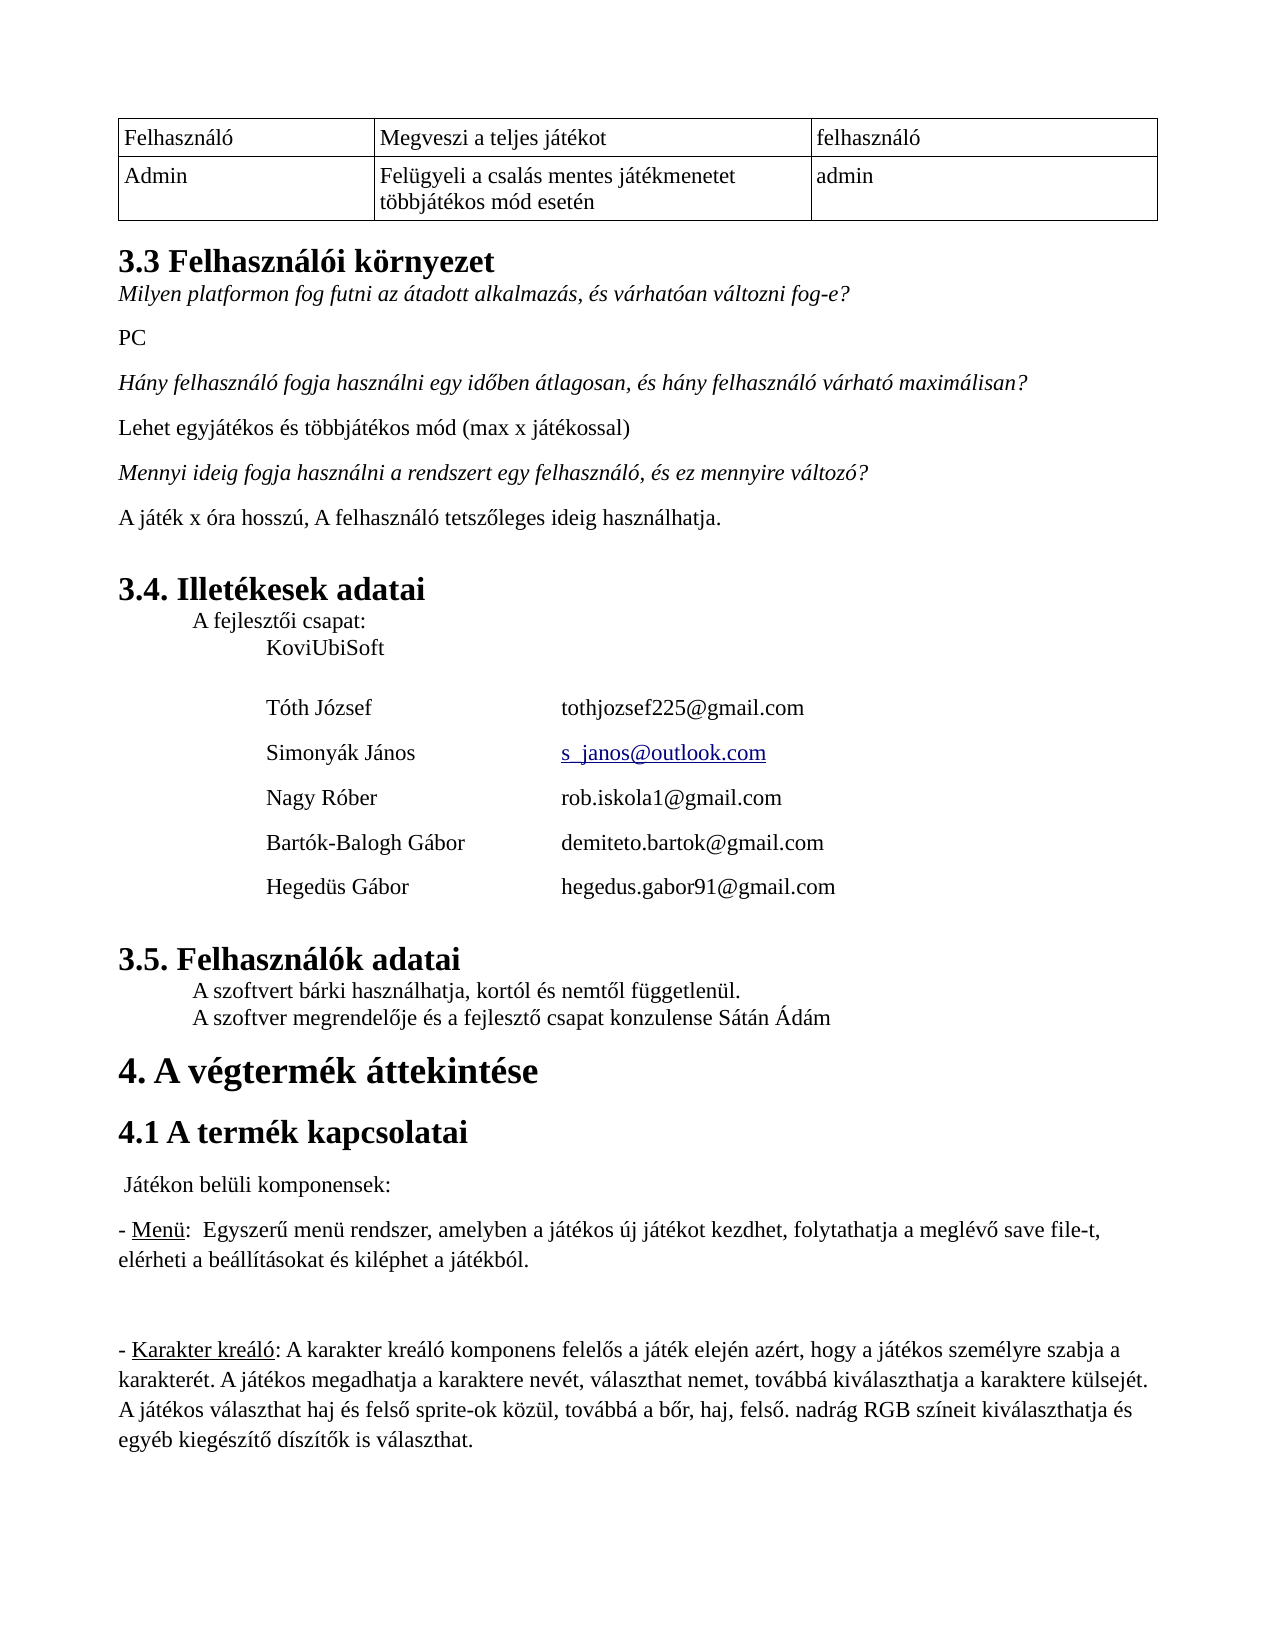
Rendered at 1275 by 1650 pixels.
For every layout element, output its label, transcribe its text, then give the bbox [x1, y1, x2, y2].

text Simonyák János s_janos@outlook.com [118, 739, 1157, 765]
table_cell Megveszi a teljes játékot [375, 119, 811, 156]
text Lehet egyjátékos és többjátékos mód (max x játékossal) [118, 414, 1157, 440]
text KoviUbiSoft Tóth József tothjozsef225@gmail.com [118, 634, 1157, 721]
table_cell felhasználó [812, 119, 1157, 156]
text 4. A végtermék áttekintése [118, 1048, 1157, 1092]
subtitle 3.4. Illetékesek adatai A fejlesztői csapat: [118, 569, 1157, 634]
text - Karakter kreáló: A karakter kreáló komponens felelős a játék elején azért, hogy a játékos személyre szabja a karakterét. A játékos megadhatja a karaktere nevét, választhat nemet, továbbá kiválaszthatja a karaktere külsejét. A játékos választhat haj és felső sprite-ok közül, továbbá a bőr, haj, felső. nadrág RGB színeit kiválaszthatja és egyéb kiegészítő díszítők is választhat. [118, 1336, 1157, 1453]
text Bartók-Balogh Gábor demiteto.bartok@gmail.com [118, 829, 1157, 855]
text Hány felhasználó fogja használni egy időben átlagosan, és hány felhasználó várható maximálisan? [118, 369, 1157, 396]
text Hegedüs Gábor hegedus.gabor91@gmail.com [118, 873, 1157, 900]
text Játékon belüli komponensek: [118, 1171, 1157, 1198]
text - Menü: Egyszerű menü rendszer, amelyben a játékos új játékot kezdhet, folytathatja a meglévő save file-t, elérheti a beállításokat és kiléphet a játékból. [118, 1216, 1157, 1273]
table_cell Felhasználó [119, 119, 374, 156]
subtitle 3.5. Felhasználók adatai A szoftvert bárki használhatja, kortól és nemtől függetlenül. [118, 939, 1157, 1004]
subtitle 3.3 Felhasználói környezet [118, 241, 1157, 279]
text 4.1 A termék kapcsolatai [118, 1113, 1157, 1151]
text Nagy Róber rob.iskola1@gmail.com [118, 784, 1157, 810]
table_cell Felügyeli a csalás mentes játékmenetet többjátékos mód esetén [375, 157, 811, 220]
table_cell admin [812, 157, 1157, 220]
text Milyen platformon fog futni az átadott alkalmazás, és várhatóan változni fog-e? [118, 279, 1157, 306]
text A játék x óra hosszú, A felhasználó tetszőleges ideig használhatja. [118, 503, 1157, 530]
text Mennyi ideig fogja használni a rendszert egy felhasználó, és ez mennyire változó? [118, 459, 1157, 485]
table_cell Admin [119, 157, 374, 220]
text PC [118, 324, 1157, 351]
text A szoftver megrendelője és a fejlesztő csapat konzulense Sátán Ádám [118, 1004, 1157, 1030]
